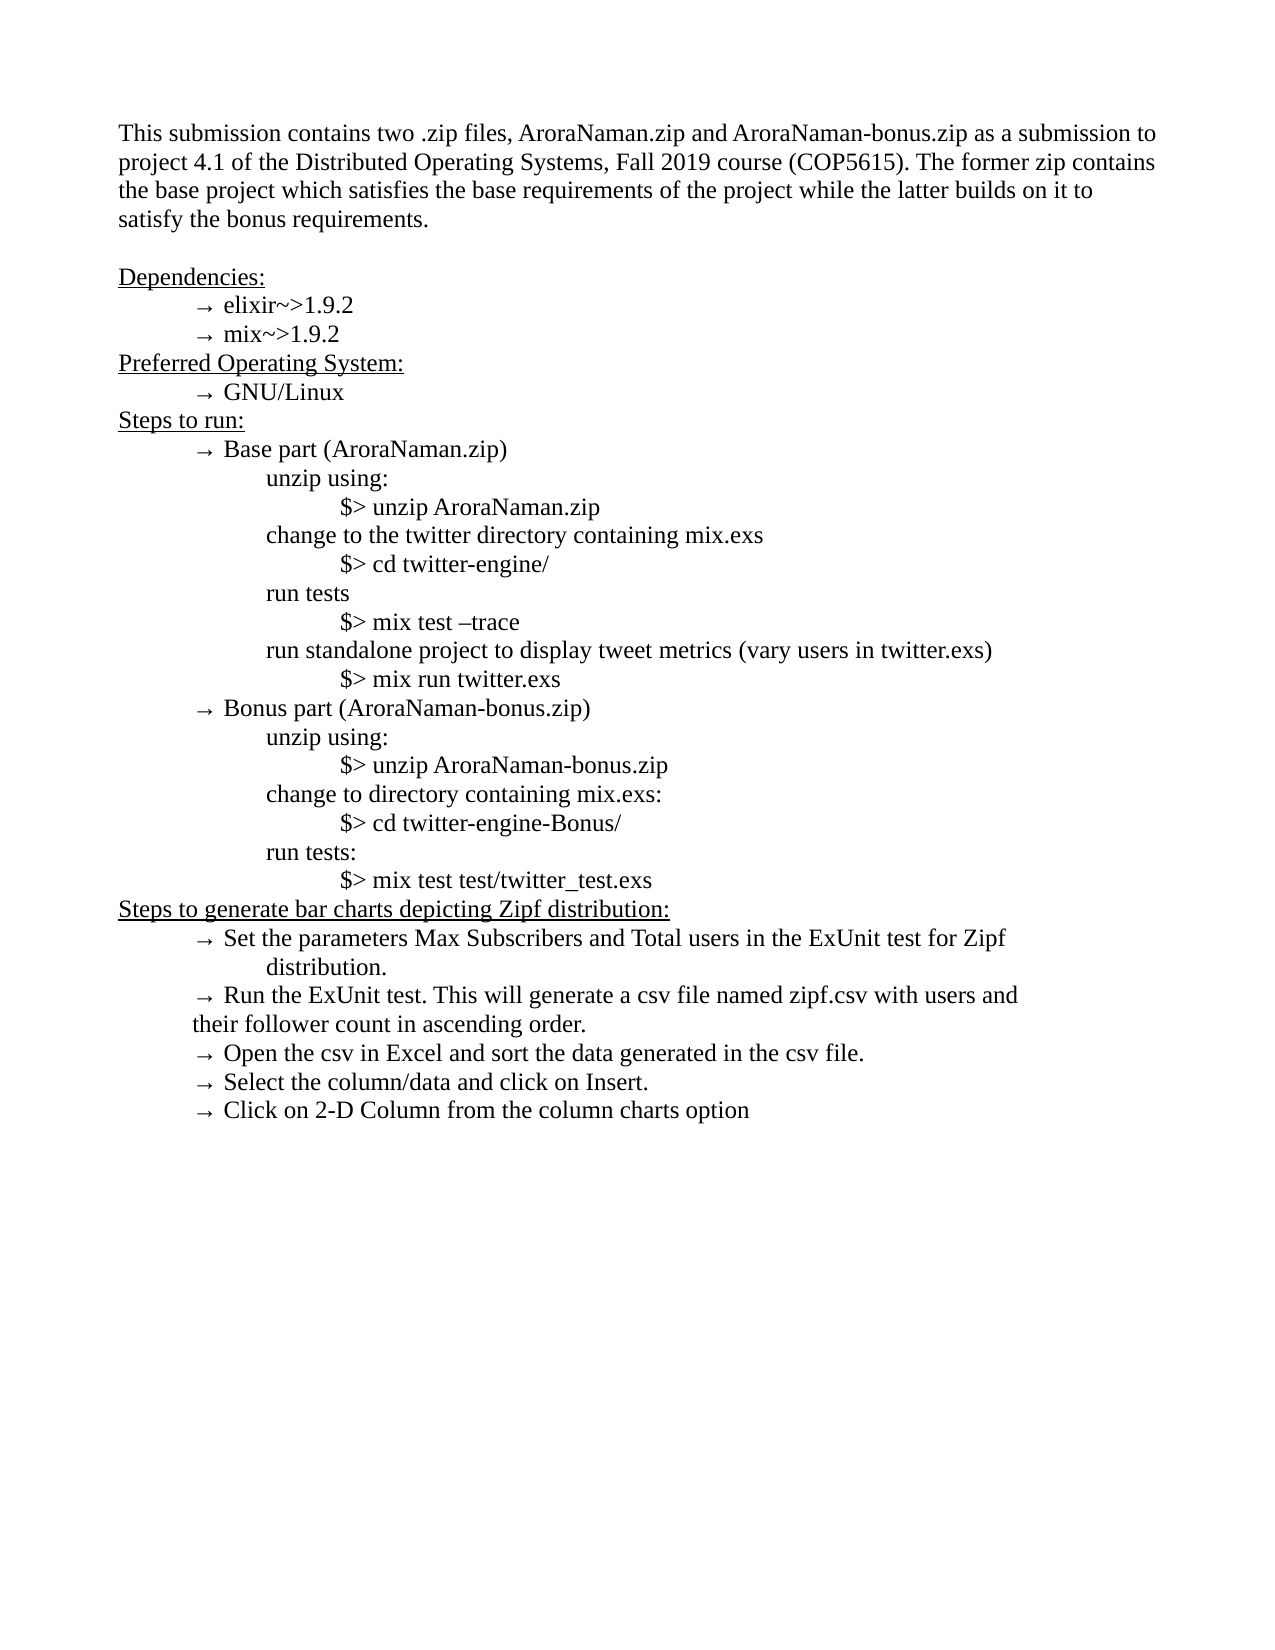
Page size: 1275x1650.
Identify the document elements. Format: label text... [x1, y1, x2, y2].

text change to the twitter directory containing mix.exs [118, 521, 1157, 549]
text Preferred Operating System: [118, 348, 1157, 377]
text $> mix run twitter.exs [118, 664, 1157, 693]
text $> unzip AroraNaman-bonus.zip [118, 751, 1157, 779]
text Dependencies: [118, 262, 1157, 291]
text $> cd twitter-engine-Bonus/ [118, 808, 1157, 837]
text run tests: [118, 837, 1157, 866]
text → Base part (AroraNaman.zip) [118, 434, 1157, 463]
text run standalone project to display tweet metrics (vary users in twitter.exs) [118, 636, 1157, 664]
text → Bonus part (AroraNaman-bonus.zip) [118, 693, 1157, 722]
text → Set the parameters Max Subscribers and Total users in the ExUnit test for Zipf distribution. [118, 923, 1157, 981]
text → elixir~>1.9.2 [118, 291, 1157, 319]
text → GNU/Linux [118, 377, 1157, 406]
text $> unzip AroraNaman.zip [118, 492, 1157, 521]
text → Open the csv in Excel and sort the data generated in the csv file. [118, 1038, 1157, 1067]
text $> mix test test/twitter_test.exs [118, 866, 1157, 894]
text unzip using: [118, 463, 1157, 492]
text This submission contains two .zip files, AroraNaman.zip and AroraNaman-bonus.zip as a submission to project 4.1 of the Distributed Operating Systems, Fall 2019 course (COP5615). The former zip contains the base project which satisfies the base requirements of the project while the latter builds on it to satisfy the bonus requirements. [118, 118, 1157, 233]
text → Click on 2-D Column from the column charts option [118, 1096, 1157, 1124]
text Steps to generate bar charts depicting Zipf distribution: [118, 894, 1157, 923]
text → Select the column/data and click on Insert. [118, 1067, 1157, 1096]
text → Run the ExUnit test. This will generate a csv file named zipf.csv with users and their follower count in ascending order. [118, 981, 1157, 1038]
text run tests [118, 578, 1157, 607]
text $> cd twitter-engine/ [118, 549, 1157, 578]
text → mix~>1.9.2 [118, 319, 1157, 348]
text change to directory containing mix.exs: [118, 779, 1157, 808]
text unzip using: [118, 722, 1157, 751]
text Steps to run: [118, 406, 1157, 434]
text $> mix test –trace [118, 607, 1157, 636]
